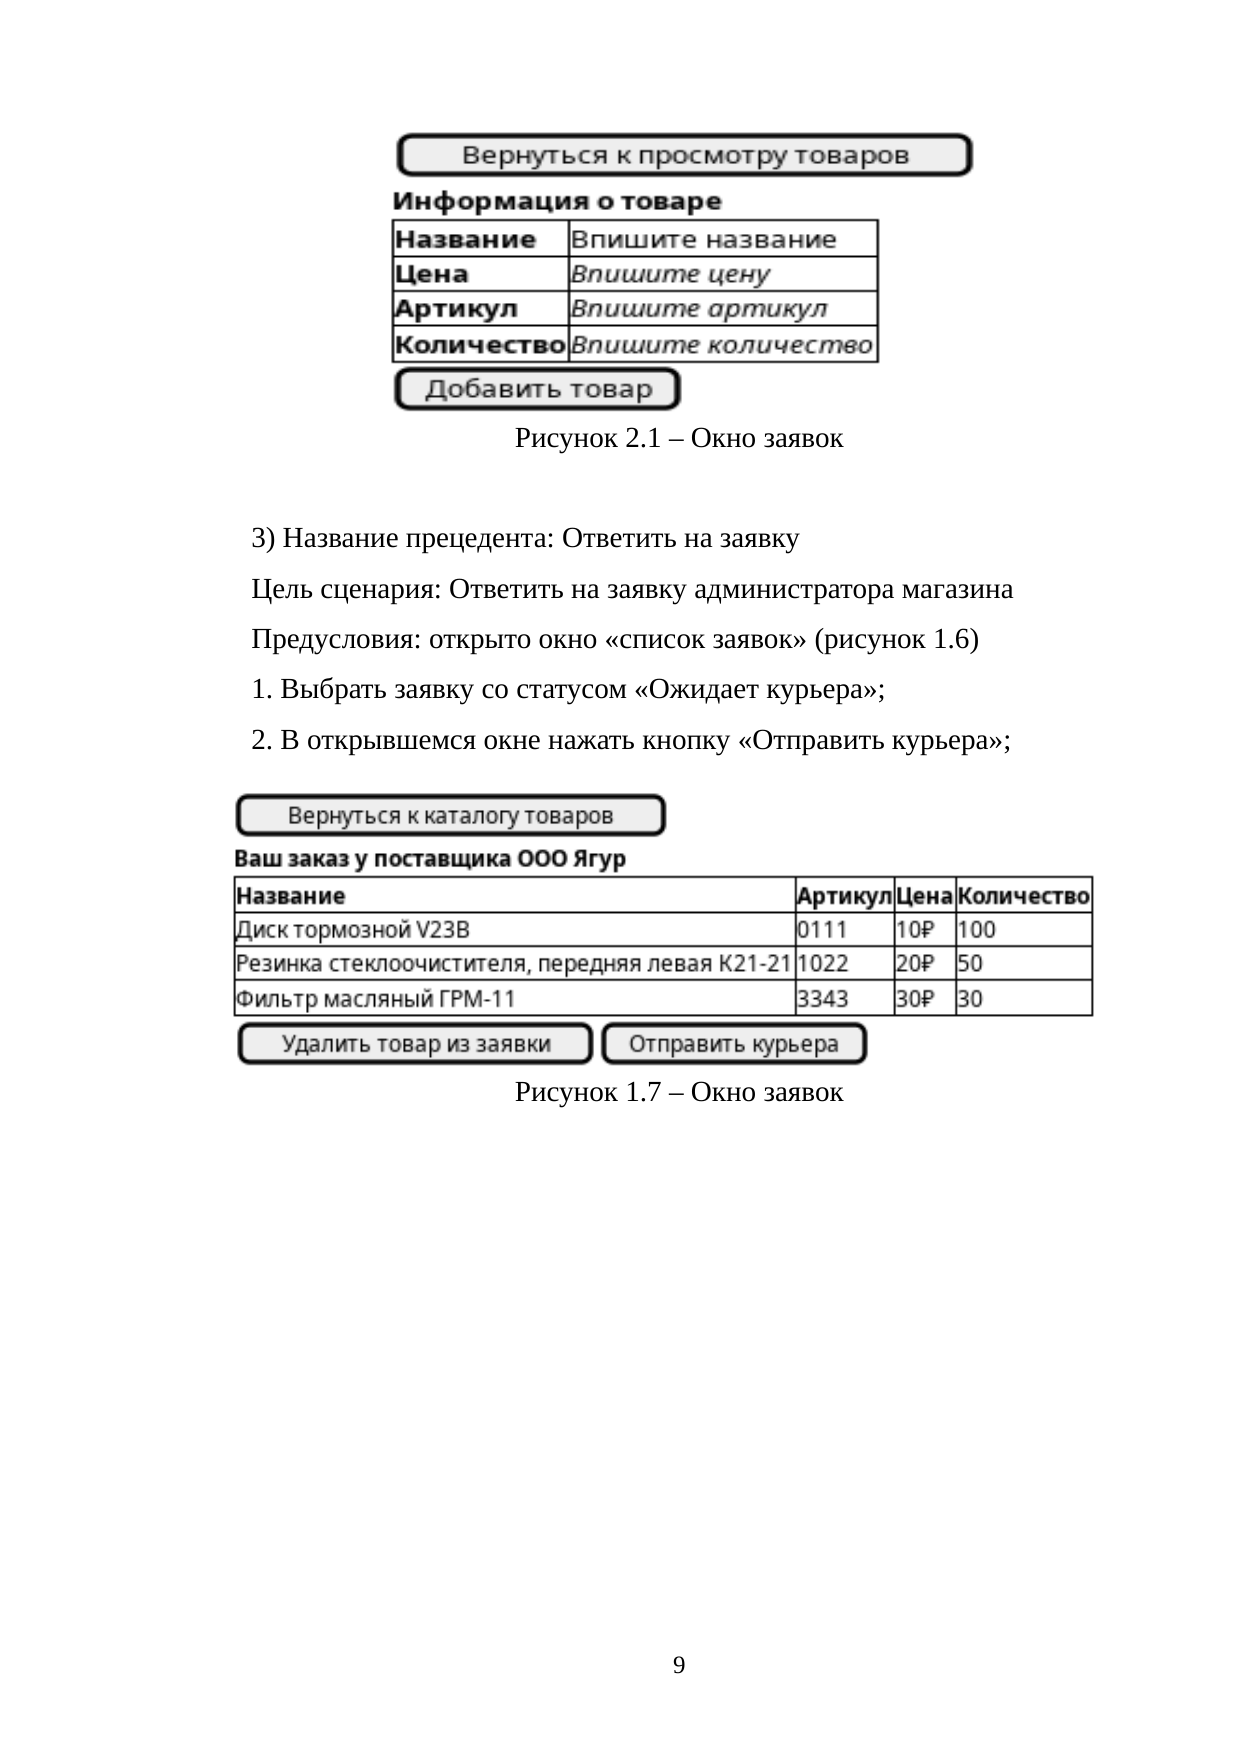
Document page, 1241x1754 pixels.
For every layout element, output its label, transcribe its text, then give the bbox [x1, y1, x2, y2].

text Рисунок 2.1 – Окно заявок [177, 420, 1181, 453]
text Цель сценария: Ответить на заявку администратора магазина [177, 571, 1181, 604]
text Предусловия: открыто окно «список заявок» (рисунок 1.6) [177, 621, 1181, 655]
text 3) Название прецедента: Ответить на заявку [177, 521, 1181, 554]
text 1. Выбрать заявку со статусом «Ожидает курьера»; [177, 672, 1181, 705]
text Рисунок 1.7 – Окно заявок [177, 1074, 1181, 1108]
picture [378, 118, 980, 417]
text 2. В открывшемся окне нажать кнопку «Отправить курьера»; [177, 722, 1181, 755]
picture [223, 781, 1103, 1071]
